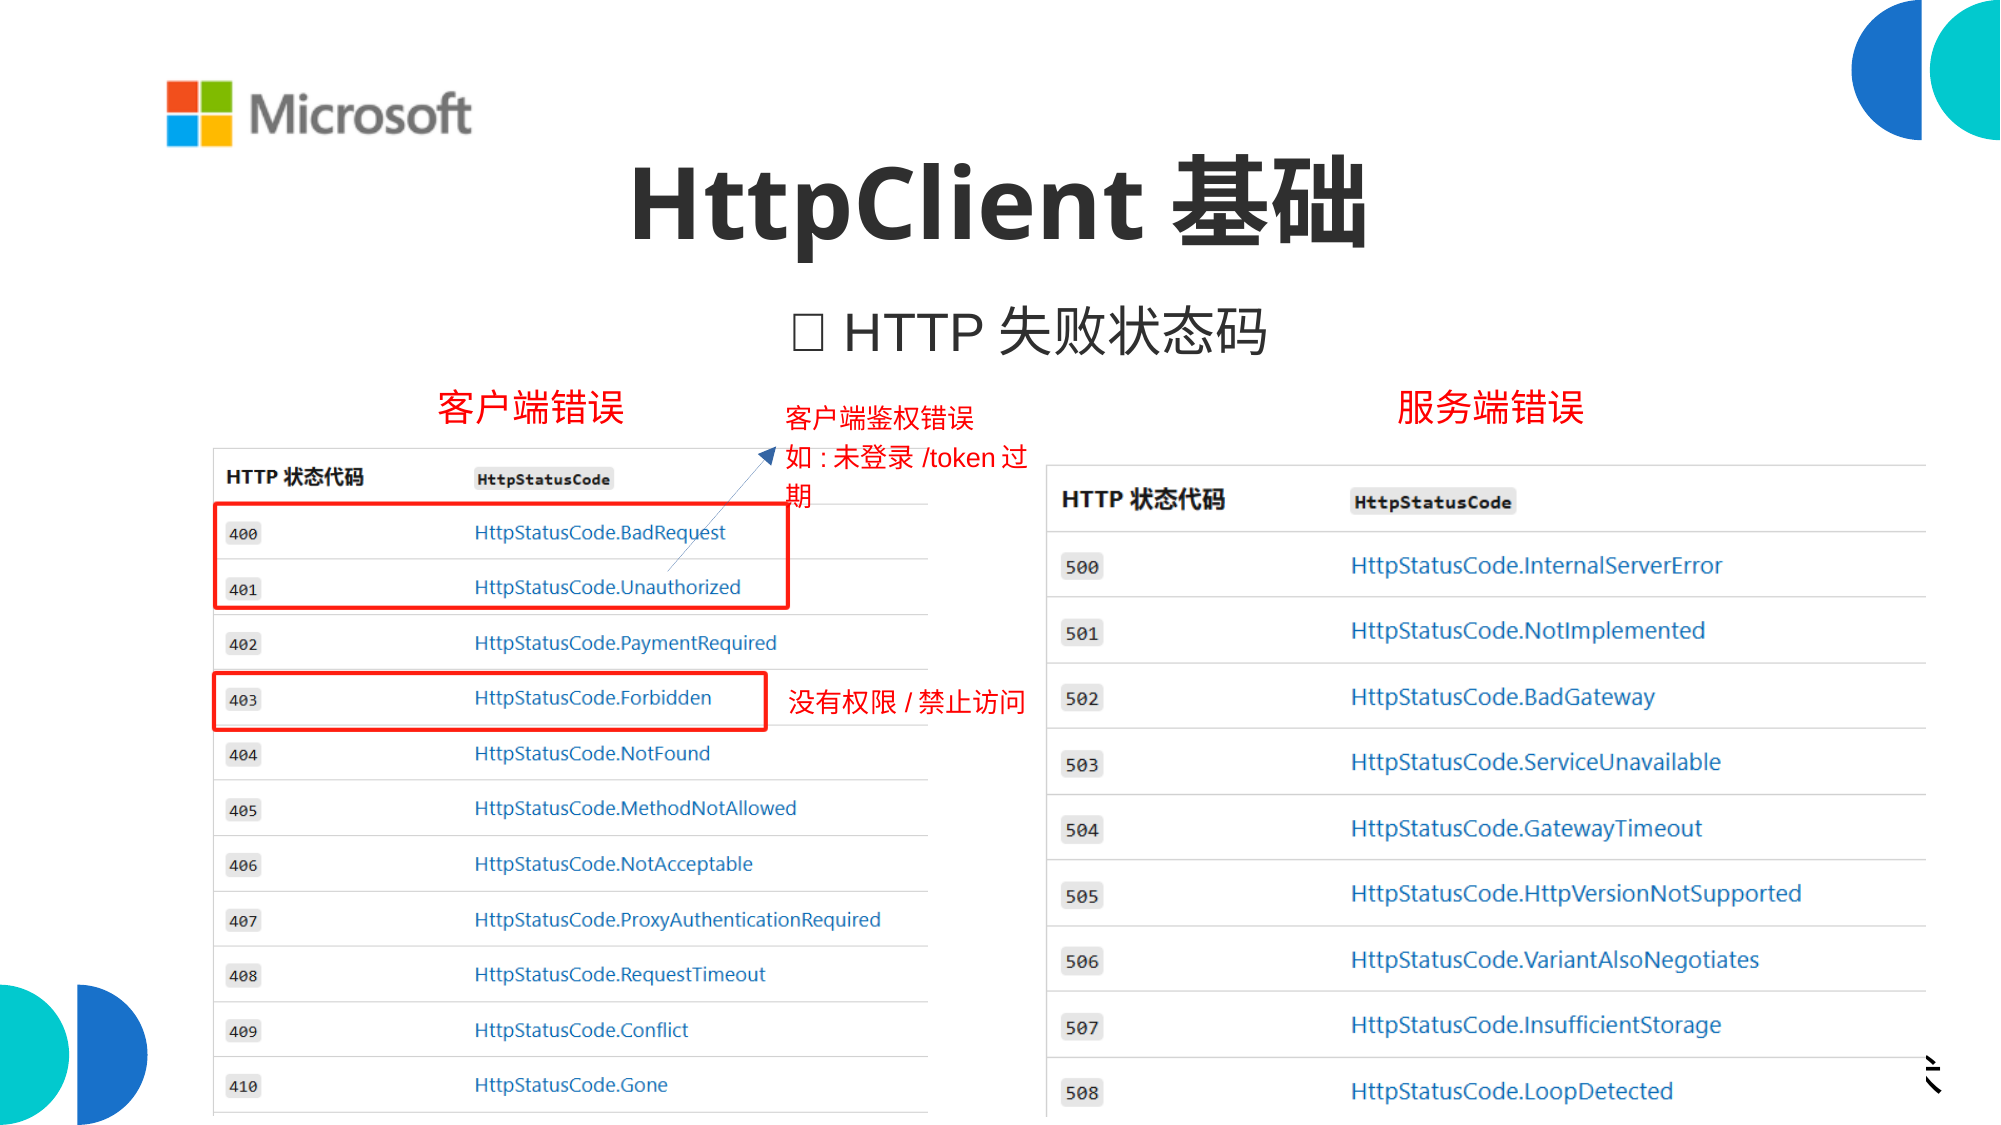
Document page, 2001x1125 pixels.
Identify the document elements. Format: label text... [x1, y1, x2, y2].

text_box 🚀 HTTP失败状态码 [236, 253, 1823, 373]
text_box 客户端鉴权错误 如:未登录/token过期 [770, 389, 1060, 512]
text_box 服务端错误 [1383, 370, 1601, 436]
title HttpClient基础 [137, 106, 1861, 292]
text_box 没有权限/禁止访问 [774, 674, 1063, 796]
text_box [1641, 4, 1999, 135]
text_box 客户端错误 [423, 370, 641, 435]
picture [194, 430, 928, 1116]
picture [85, 41, 552, 189]
picture [1016, 441, 1926, 1117]
subtitle 🚀 🚀 深入理解.NET平台通讯技术 [1926, 1046, 1952, 1107]
